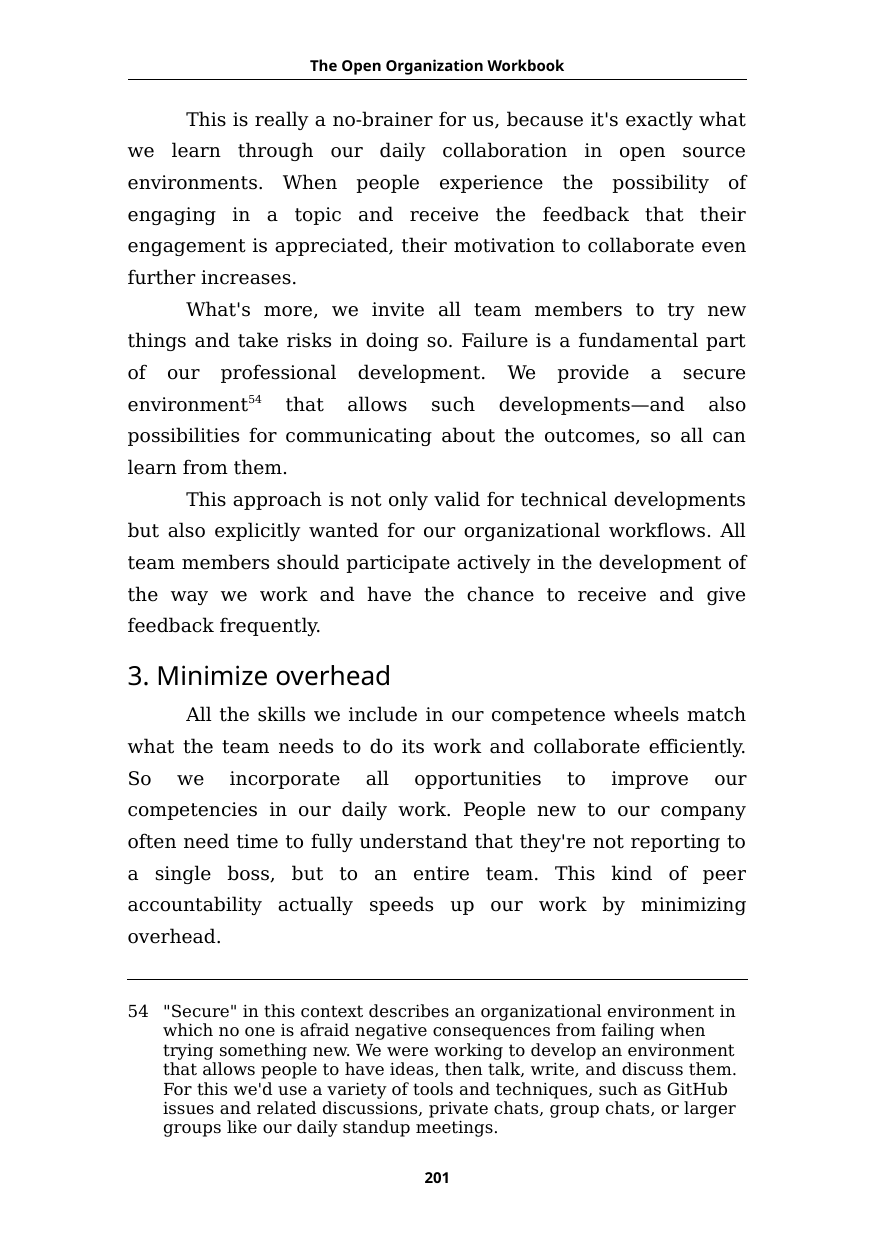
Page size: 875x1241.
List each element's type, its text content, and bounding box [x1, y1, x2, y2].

text This approach is not only valid for technical developments but also explicitly wanted for our organizational workflows. All team members should participate actively in the development of the way we work and have the chance to receive and give feedback frequently. [127, 489, 747, 637]
text All the skills we include in our competence wheels match what the team needs to do its work and collaborate efficiently. So we incorporate all opportunities to improve our competencies in our daily work. People new to our company often need time to fully understand that they're not reporting to a single boss, but to an entire team. This kind of peer accountability actually speeds up our work by minimizing overhead. [127, 704, 747, 948]
text What's more, we invite all team members to try new things and take risks in doing so. Failure is a fundamental part of our professional development. We provide a secure environment that allows such developments—and also possibilities for communicating about the outcomes, so all can learn from them. [127, 299, 747, 479]
subtitle 3. Minimize overhead [127, 662, 747, 692]
text "Secure" in this context describes an organizational environment in which no one is afraid negative consequences from failing when trying something new. We were working to develop an environment that allows people to have ideas, then talk, write, and discuss them. For this we'd use a variety of tools and techniques, such as GitHub issues and related discussions, private chats, group chats, or larger groups like our daily standup meetings. [127, 1002, 747, 1138]
text This is really a no-brainer for us, because it's exactly what we learn through our daily collaboration in open source environments. When people experience the possibility of engaging in a topic and receive the feedback that their engagement is appreciated, their motivation to collaborate even further increases. [127, 109, 747, 289]
